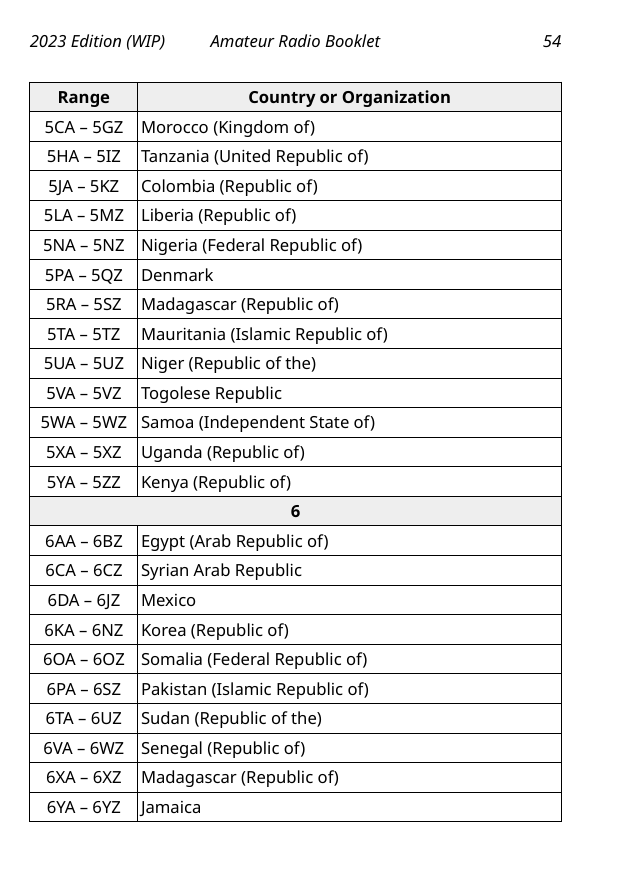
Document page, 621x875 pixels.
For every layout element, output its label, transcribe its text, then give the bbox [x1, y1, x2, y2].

table_cell Senegal (Republic of) [138, 734, 561, 762]
table_cell 5HA – 5IZ [30, 142, 137, 170]
table_cell 6AA – 6BZ [30, 526, 137, 555]
table_cell 6DA – 6JZ [30, 586, 137, 614]
table_cell Colombia (Republic of) [138, 171, 561, 200]
table_cell Mauritania (Islamic Republic of) [138, 319, 561, 348]
table_cell Somalia (Federal Republic of) [138, 645, 561, 673]
table_cell Syrian Arab Republic [138, 556, 561, 584]
table_cell Madagascar (Republic of) [138, 763, 561, 792]
table_header Country or Organization [138, 83, 561, 111]
table_cell 5WA – 5WZ [30, 408, 137, 437]
table_cell Togolese Republic [138, 379, 561, 407]
table_cell 6CA – 6CZ [30, 556, 137, 584]
table_cell Samoa (Independent State of) [138, 408, 561, 437]
table_cell 5PA – 5QZ [30, 260, 137, 289]
table_cell Niger (Republic of the) [138, 349, 561, 377]
table_cell 5XA – 5XZ [30, 438, 137, 466]
table_cell 5RA – 5SZ [30, 290, 137, 318]
table_cell 6PA – 6SZ [30, 674, 137, 703]
table_cell 5UA – 5UZ [30, 349, 137, 377]
table_cell 5TA – 5TZ [30, 319, 137, 348]
table_cell Liberia (Republic of) [138, 201, 561, 229]
table_cell Tanzania (United Republic of) [138, 142, 561, 170]
table_cell Kenya (Republic of) [138, 467, 561, 496]
table_cell 5JA – 5KZ [30, 171, 137, 200]
table_cell Egypt (Arab Republic of) [138, 526, 561, 555]
table_header Range [30, 83, 137, 111]
table_cell 5LA – 5MZ [30, 201, 137, 229]
table_cell Jamaica [138, 793, 561, 821]
table_cell 6KA – 6NZ [30, 615, 137, 644]
table_cell 6YA – 6YZ [30, 793, 137, 821]
table_cell 5NA – 5NZ [30, 231, 137, 259]
table_cell Morocco (Kingdom of) [138, 112, 561, 141]
table_cell 6XA – 6XZ [30, 763, 137, 792]
table_cell Sudan (Republic of the) [138, 704, 561, 732]
table_cell 6OA – 6OZ [30, 645, 137, 673]
table_cell Denmark [138, 260, 561, 289]
table_cell 5CA – 5GZ [30, 112, 137, 141]
table_cell Korea (Republic of) [138, 615, 561, 644]
table_cell Nigeria (Federal Republic of) [138, 231, 561, 259]
table_cell 6TA – 6UZ [30, 704, 137, 732]
table_cell 6VA – 6WZ [30, 734, 137, 762]
table_cell Pakistan (Islamic Republic of) [138, 674, 561, 703]
table_cell 5VA – 5VZ [30, 379, 137, 407]
table_cell 5YA – 5ZZ [30, 467, 137, 496]
table_cell 6 [30, 497, 561, 525]
table_cell Madagascar (Republic of) [138, 290, 561, 318]
table_cell Mexico [138, 586, 561, 614]
table_cell Uganda (Republic of) [138, 438, 561, 466]
